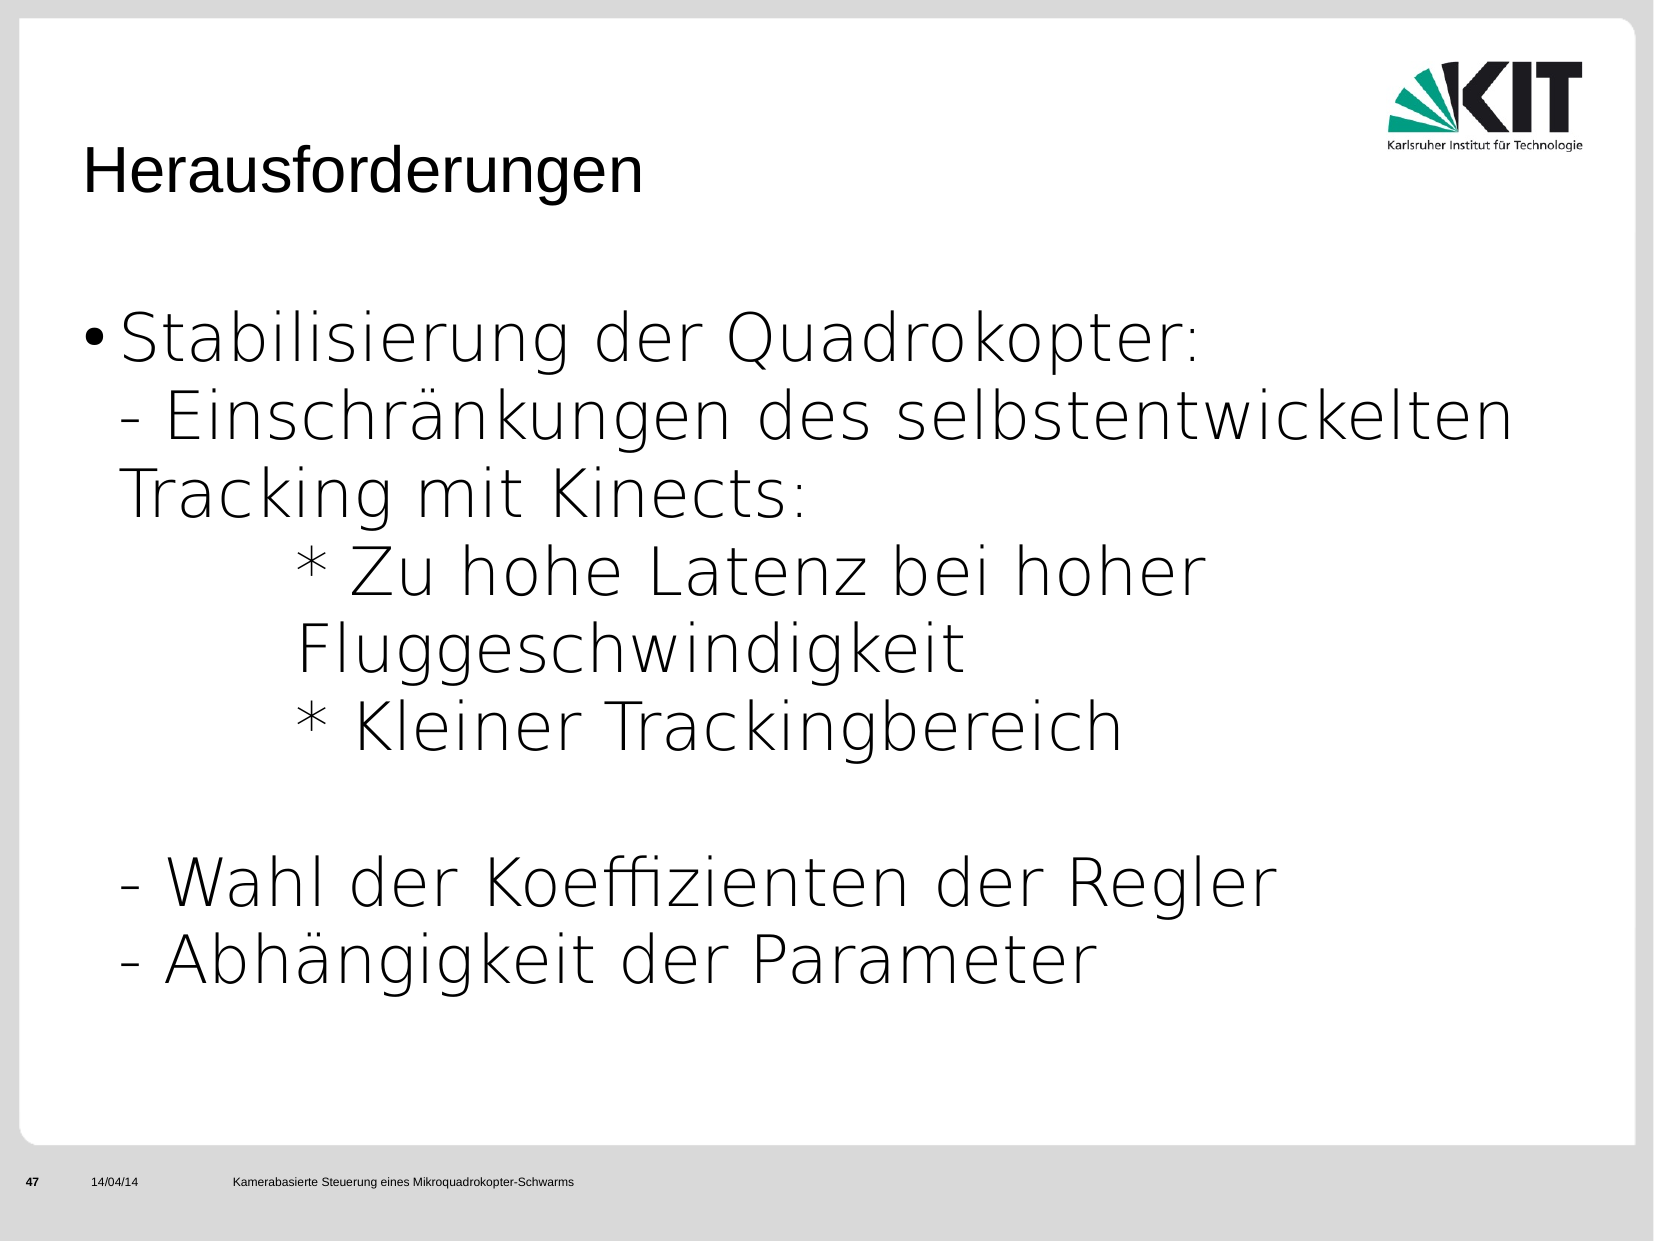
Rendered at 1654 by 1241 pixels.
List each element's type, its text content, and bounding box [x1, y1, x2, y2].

picture [0, 0, 1654, 1241]
subtitle Stabilisierung der Quadrokopter: - Einschränkungen des selbstentwickelten Tracking mit Kinects: * Zu hohe Latenz bei hoher Fluggeschwindigkeit * Kleiner Trackingbereich - Wahl der Koeffizienten der Regler - Abhängigkeit der Parameter [82, 290, 1571, 1010]
title Herausforderungen [82, 49, 1571, 257]
